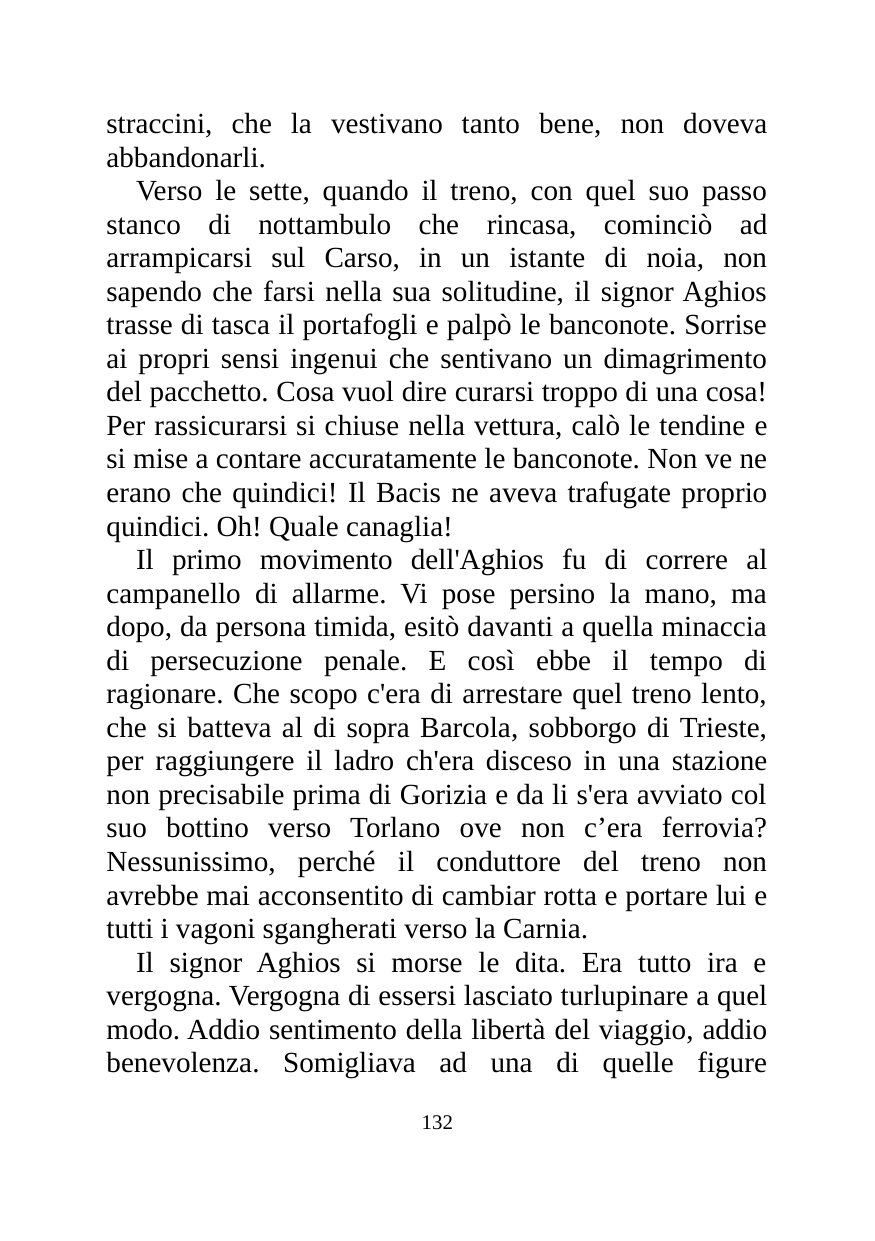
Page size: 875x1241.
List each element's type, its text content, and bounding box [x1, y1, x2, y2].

text straccini, che la vestivano tanto bene, non doveva abbandonarli. [106, 106, 768, 173]
text Il primo movimento dell'Aghios fu di correre al campanello di allarme. Vi pose persino la mano, ma dopo, da persona timida, esitò davanti a quella minaccia di persecuzione penale. E così ebbe il tempo di ragionare. Che scopo c'era di arrestare quel treno lento, che si batteva al di sopra Barcola, sobborgo di Trieste, per raggiungere il ladro ch'era disceso in una stazione non precisabile prima di Gorizia e da li s'era avviato col suo bottino verso Torlano ove non c’era ferrovia? Nessunissimo, perché il conduttore del treno non avrebbe mai acconsentito di cambiar rotta e portare lui e tutti i vagoni sgangherati verso la Carnia. [106, 542, 768, 945]
text Il signor Aghios si morse le dita. Era tutto ira e vergogna. Vergogna di essersi lasciato turlupinare a quel modo. Addio sentimento della libertà del viaggio, addio benevolenza. Somigliava ad una di quelle figure [106, 945, 768, 1079]
text Verso le sette, quando il treno, con quel suo passo stanco di nottambulo che rincasa, cominciò ad arrampicarsi sul Carso, in un istante di noia, non sapendo che farsi nella sua solitudine, il signor Aghios trasse di tasca il portafogli e palpò le banconote. Sorrise ai propri sensi ingenui che sentivano un dimagrimento del pacchetto. Cosa vuol dire curarsi troppo di una cosa! Per rassicurarsi si chiuse nella vettura, calò le tendine e si mise a contare accuratamente le banconote. Non ve ne erano che quindici! Il Bacis ne aveva trafugate proprio quindici. Oh! Quale canaglia! [106, 173, 768, 542]
